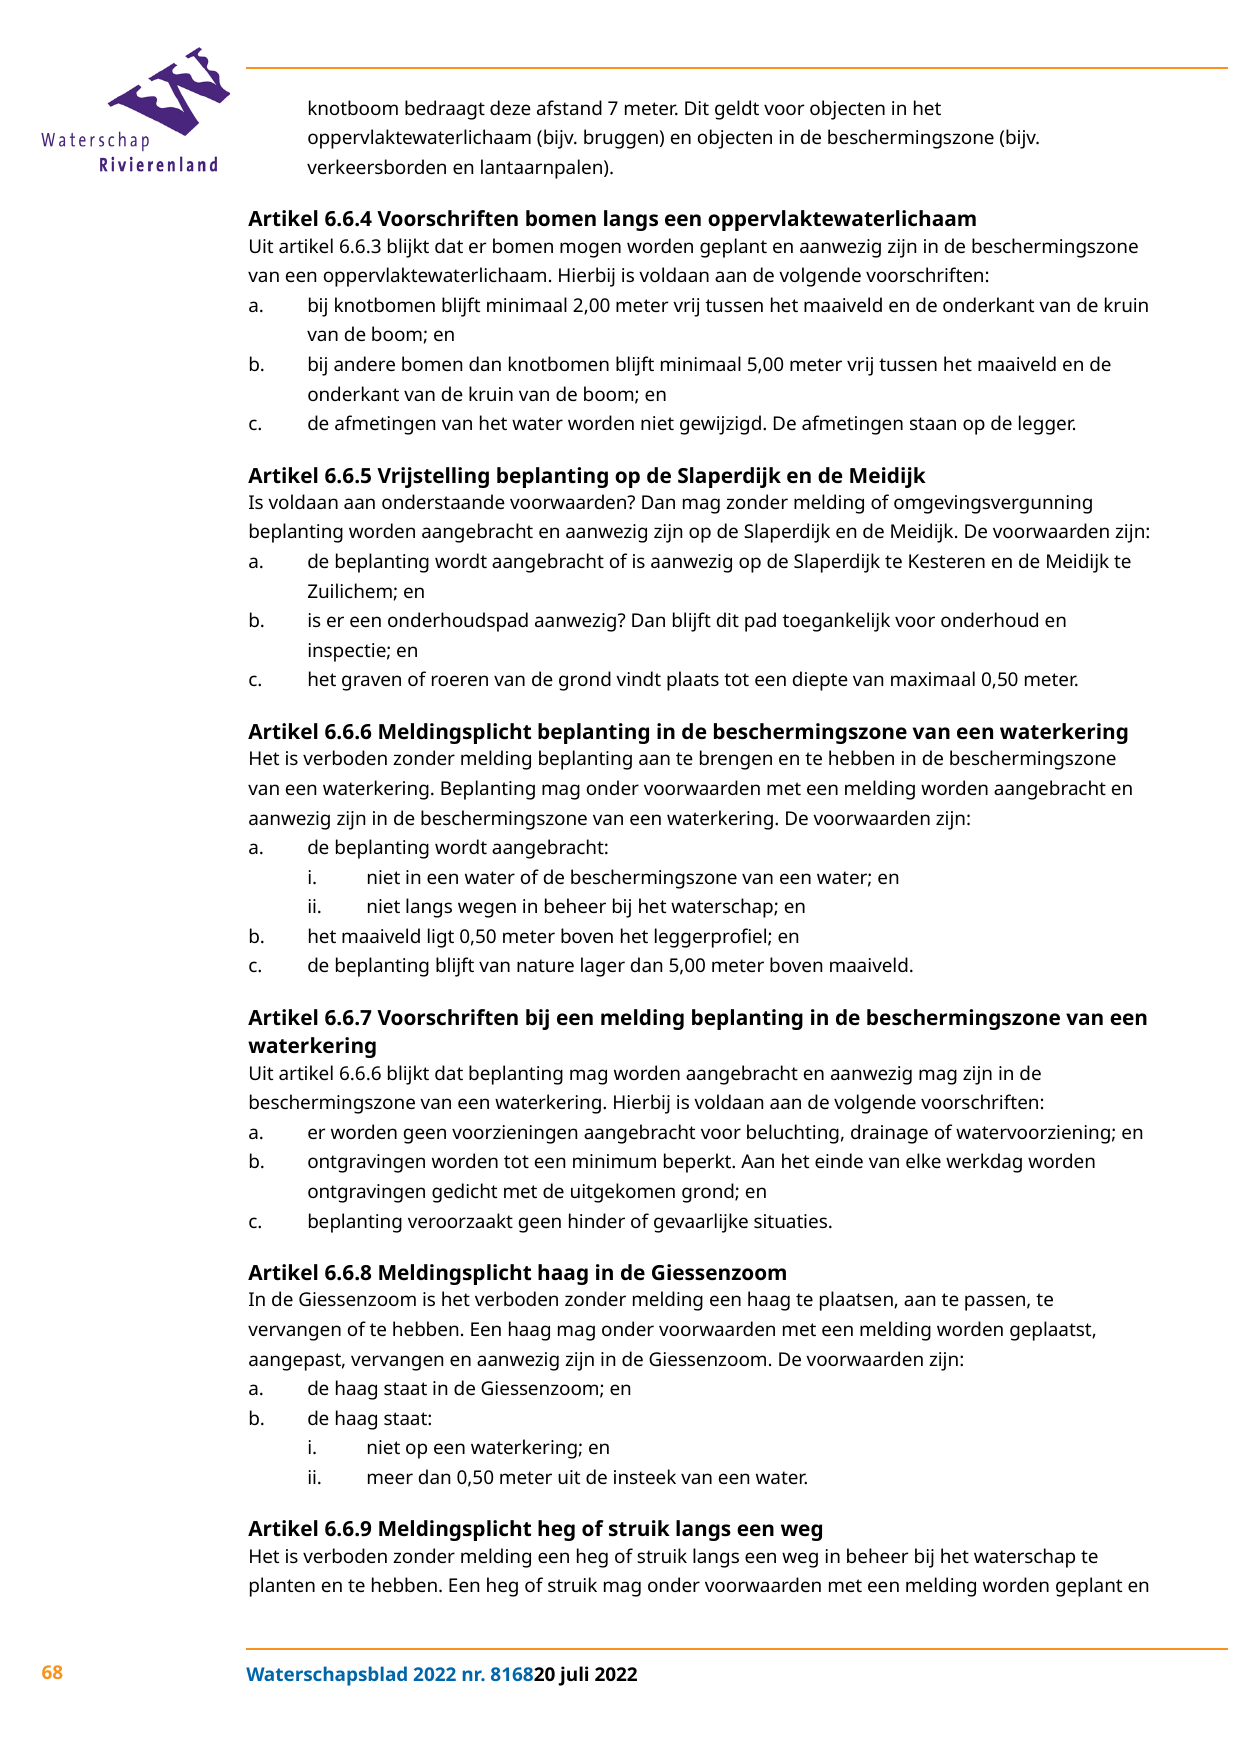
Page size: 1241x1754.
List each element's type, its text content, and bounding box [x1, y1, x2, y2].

list niet in een water of de beschermingszone van een water; en [307, 864, 1152, 889]
text Artikel 6.6.4 Voorschriften bomen langs een oppervlaktewaterlichaam [248, 204, 1152, 233]
text In de Giessenzoom is het verboden zonder melding een haag te plaatsen, aan te passen, te vervangen of te hebben. Een haag mag onder voorwaarden met een melding worden geplaatst, aangepast, vervangen en aanwezig zijn in de Giessenzoom. De voorwaarden zijn: [248, 1287, 1152, 1372]
list is er een onderhoudspad aanwezig? Dan blijft dit pad toegankelijk voor onderhoud en inspectie; en [248, 607, 1152, 663]
list ontgravingen worden tot een minimum beperkt. Aan het einde van elke werkdag worden ontgravingen gedicht met de uitgekomen grond; en [248, 1149, 1152, 1204]
text Artikel 6.6.9 Meldingsplicht heg of struik langs een weg [248, 1514, 1152, 1543]
text Artikel 6.6.7 Voorschriften bij een melding beplanting in de beschermingszone van een waterkering [248, 1003, 1152, 1060]
text Uit artikel 6.6.3 blijkt dat er bomen mogen worden geplant en aanwezig zijn in de beschermingszone van een oppervlaktewaterlichaam. Hierbij is voldaan aan de volgende voorschriften: [248, 233, 1152, 288]
text Artikel 6.6.8 Meldingsplicht haag in de Giessenzoom [248, 1258, 1152, 1287]
list beplanting veroorzaakt geen hinder of gevaarlijke situaties. [248, 1208, 1152, 1233]
text Het is verboden zonder melding beplanting aan te brengen en te hebben in de beschermingszone van een waterkering. Beplanting mag onder voorwaarden met een melding worden aangebracht en aanwezig zijn in de beschermingszone van een waterkering. De voorwaarden zijn: [248, 746, 1152, 830]
list de beplanting wordt aangebracht of is aanwezig op de Slaperdijk te Kesteren en de Meidijk te Zuilichem; en [248, 548, 1152, 604]
text Het is verboden zonder melding een heg of struik langs een weg in beheer bij het waterschap te planten en te hebben. Een heg of struik mag onder voorwaarden met een melding worden geplant en [248, 1543, 1152, 1598]
list de beplanting blijft van nature lager dan 5,00 meter boven maaiveld. [248, 953, 1152, 978]
list niet langs wegen in beheer bij het waterschap; en [307, 893, 1152, 919]
list meer dan 0,50 meter uit de insteek van een water. [307, 1464, 1152, 1490]
list de beplanting wordt aangebracht: [248, 834, 1152, 860]
list niet op een waterkering; en [307, 1434, 1152, 1460]
list de afmetingen van het water worden niet gewijzigd. De afmetingen staan op de legger. [248, 410, 1152, 436]
text Uit artikel 6.6.6 blijkt dat beplanting mag worden aangebracht en aanwezig mag zijn in de beschermingszone van een waterkering. Hierbij is voldaan aan de volgende voorschriften: [248, 1060, 1152, 1115]
text Is voldaan aan onderstaande voorwaarden? Dan mag zonder melding of omgevingsvergunning beplanting worden aangebracht en aanwezig zijn op de Slaperdijk en de Meidijk. De voorwaarden zijn: [248, 489, 1152, 544]
list bij knotbomen blijft minimaal 2,00 meter vrij tussen het maaiveld en de onderkant van de kruin van de boom; en [248, 292, 1152, 347]
text Artikel 6.6.5 Vrijstelling beplanting op de Slaperdijk en de Meidijk [248, 461, 1152, 489]
list de haag staat: [248, 1405, 1152, 1431]
text Artikel 6.6.6 Meldingsplicht beplanting in de beschermingszone van een waterkering [248, 717, 1152, 746]
picture [41, 47, 231, 172]
list het graven of roeren van de grond vindt plaats tot een diepte van maximaal 0,50 meter. [248, 667, 1152, 692]
list er worden geen voorzieningen aangebracht voor beluchting, drainage of watervoorziening; en [248, 1119, 1152, 1145]
list bij andere bomen dan knotbomen blijft minimaal 5,00 meter vrij tussen het maaiveld en de onderkant van de kruin van de boom; en [248, 351, 1152, 406]
list het maaiveld ligt 0,50 meter boven het leggerprofiel; en [248, 923, 1152, 949]
list de haag staat in de Giessenzoom; en [248, 1375, 1152, 1401]
list knotboom bedraagt deze afstand 7 meter. Dit geldt voor objecten in het oppervlaktewaterlichaam (bijv. bruggen) en objecten in de beschermingszone (bijv. verkeersborden en lantaarnpalen). [248, 95, 1152, 180]
